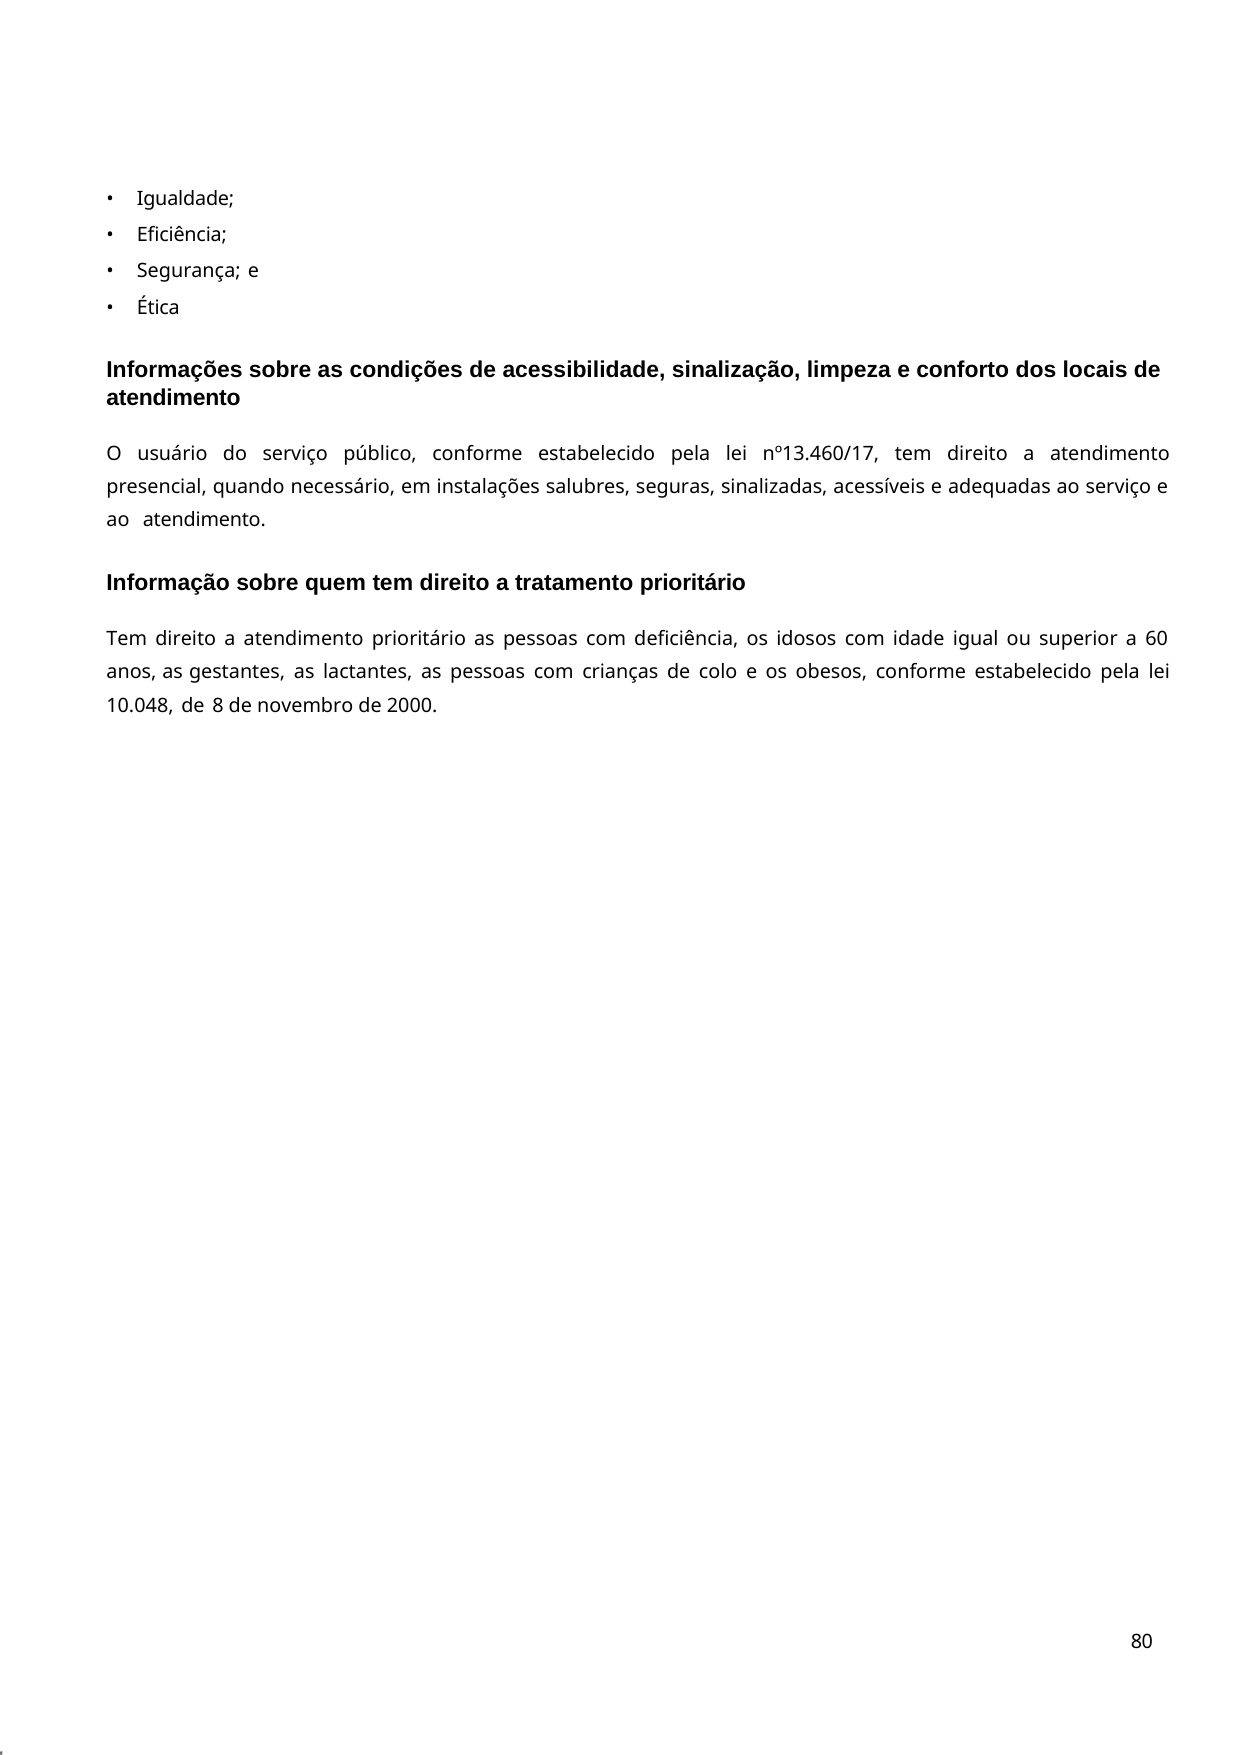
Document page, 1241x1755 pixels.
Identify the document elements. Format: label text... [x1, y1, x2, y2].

list Ética [106, 293, 1211, 320]
subtitle Informações sobre as condições de acessibilidade, sinalização, limpeza e conforto dos locais de atendimento [106, 356, 1211, 410]
text Tem direito a atendimento prioritário as pessoas com deficiência, os idosos com idade igual ou superior a 60 anos, as gestantes, as lactantes, as pessoas com crianças de colo e os obesos, conforme estabelecido pela lei 10.048, de 8 de novembro de 2000. [106, 624, 1169, 718]
subtitle Informação sobre quem tem direito a tratamento prioritário [106, 568, 1211, 595]
list Segurança; e [106, 257, 1211, 284]
list Eficiência; [106, 220, 1211, 247]
list Igualdade; [106, 184, 1211, 211]
text O usuário do serviço público, conforme estabelecido pela lei nº13.460/17, tem direito a atendimento presencial, quando necessário, em instalações salubres, seguras, sinalizadas, acessíveis e adequadas ao serviço e ao atendimento. [106, 439, 1169, 533]
